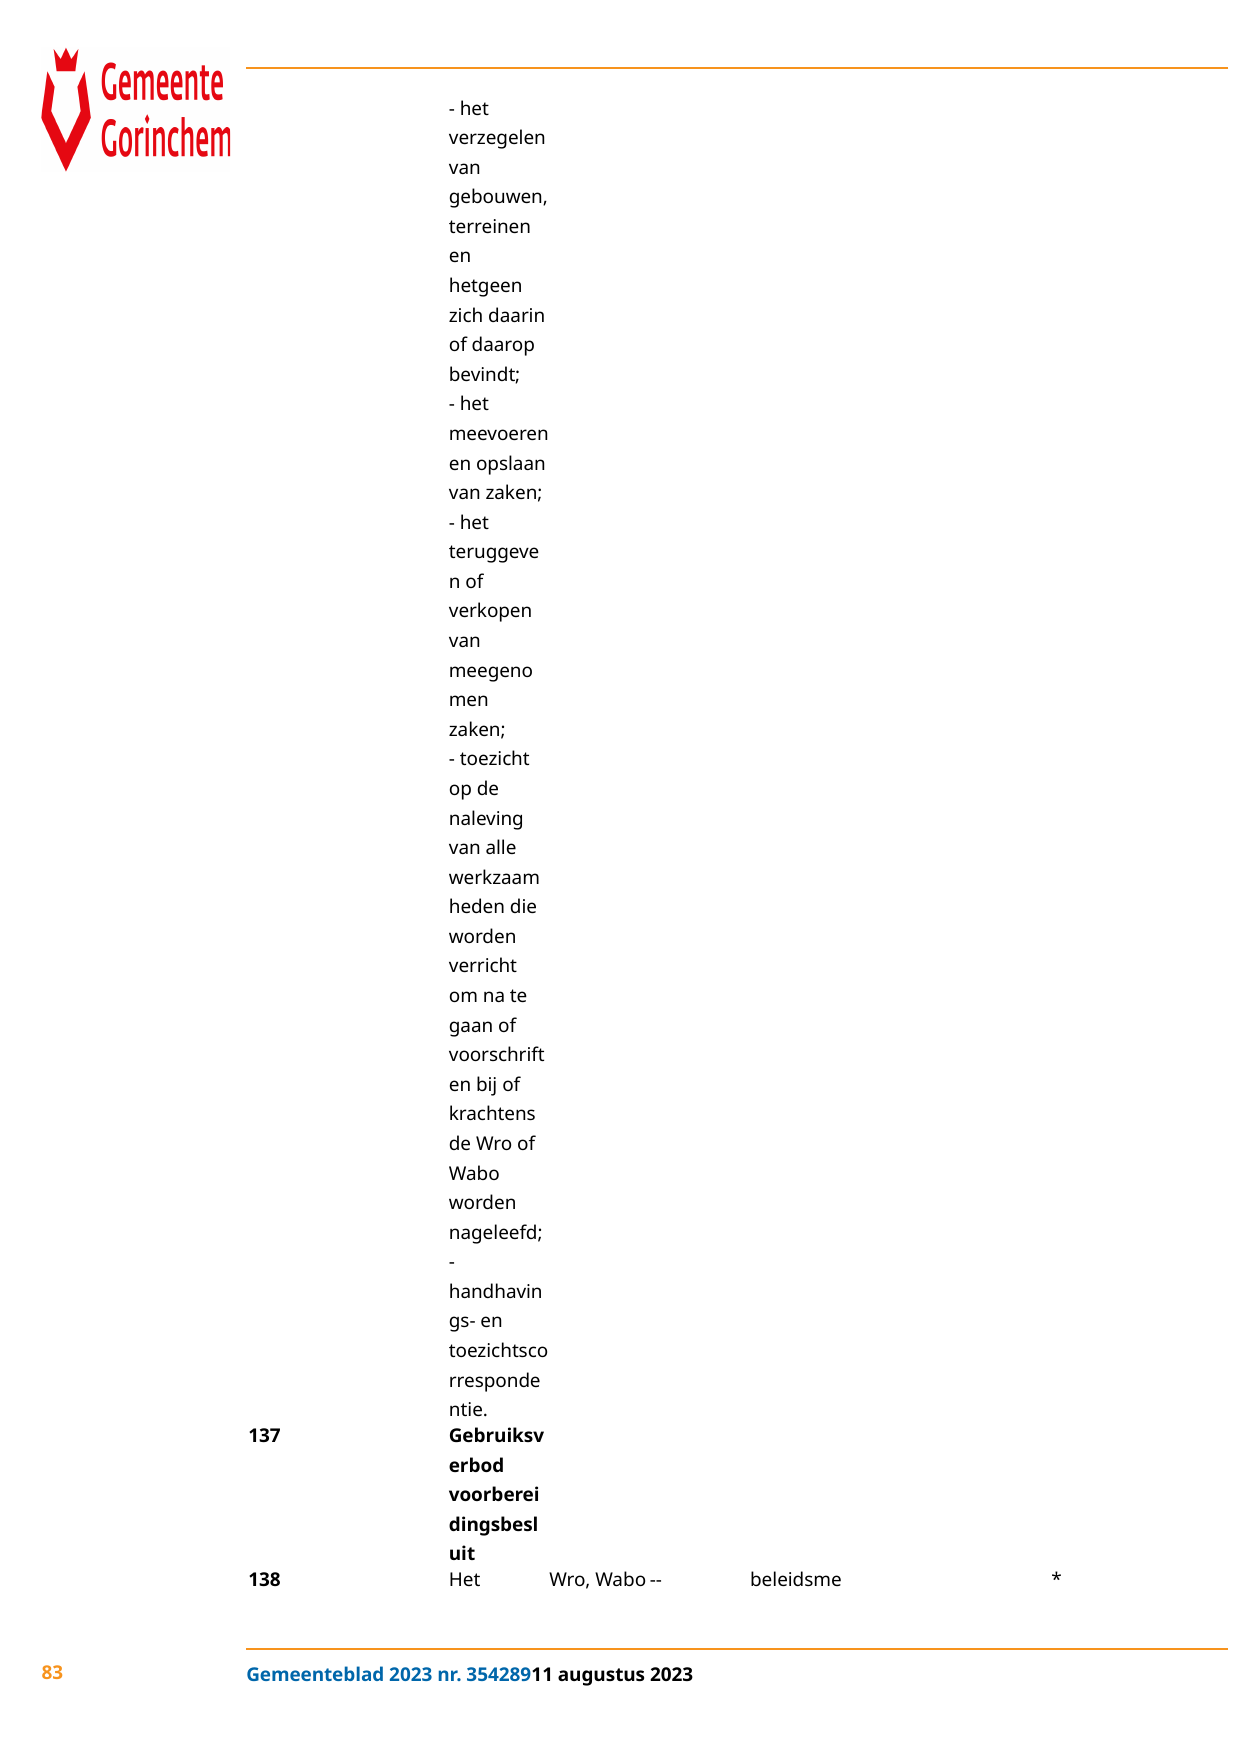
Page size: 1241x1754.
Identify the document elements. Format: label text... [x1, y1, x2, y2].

table_cell [549, 95, 649, 1422]
table_cell [1051, 95, 1152, 1422]
table_cell beleidsme [750, 1566, 850, 1592]
table_cell 137 [248, 1422, 348, 1566]
picture [41, 47, 231, 172]
table_cell 138 [248, 1566, 348, 1592]
table_cell [549, 1422, 649, 1566]
table_cell Wro, Wabo [549, 1566, 649, 1592]
table_cell [650, 1566, 750, 1592]
table_cell [951, 1422, 1051, 1566]
table_cell [951, 1566, 1051, 1592]
table_cell [850, 95, 951, 1422]
table_cell [348, 1422, 449, 1566]
table_cell [1051, 1422, 1152, 1566]
table_cell Gebruiksverbod voorbereidingsbesluit [449, 1422, 549, 1566]
table_cell * [1051, 1566, 1152, 1592]
table_cell [750, 1422, 850, 1566]
table_cell [650, 1422, 750, 1566]
table_cell [750, 95, 850, 1422]
table_cell Het [449, 1566, 549, 1592]
table_cell [348, 1566, 449, 1592]
table_cell [248, 95, 348, 1422]
table_cell [850, 1566, 951, 1592]
table_cell [850, 1422, 951, 1566]
table_cell [650, 95, 750, 1422]
table_cell [348, 95, 449, 1422]
table_cell [951, 95, 1051, 1422]
table_cell - het verzegelen van gebouwen, terreinen en hetgeen zich daarin of daarop bevindt; - het meevoeren en opslaan van zaken; - het teruggeven of verkopen van meegenomen zaken; - toezicht op de naleving van alle werkzaamheden die worden verricht om na te gaan of voorschriften bij of krachtens de Wro of Wabo worden nageleefd; - handhavings- en toezichtscorrespondentie. [449, 95, 549, 1422]
